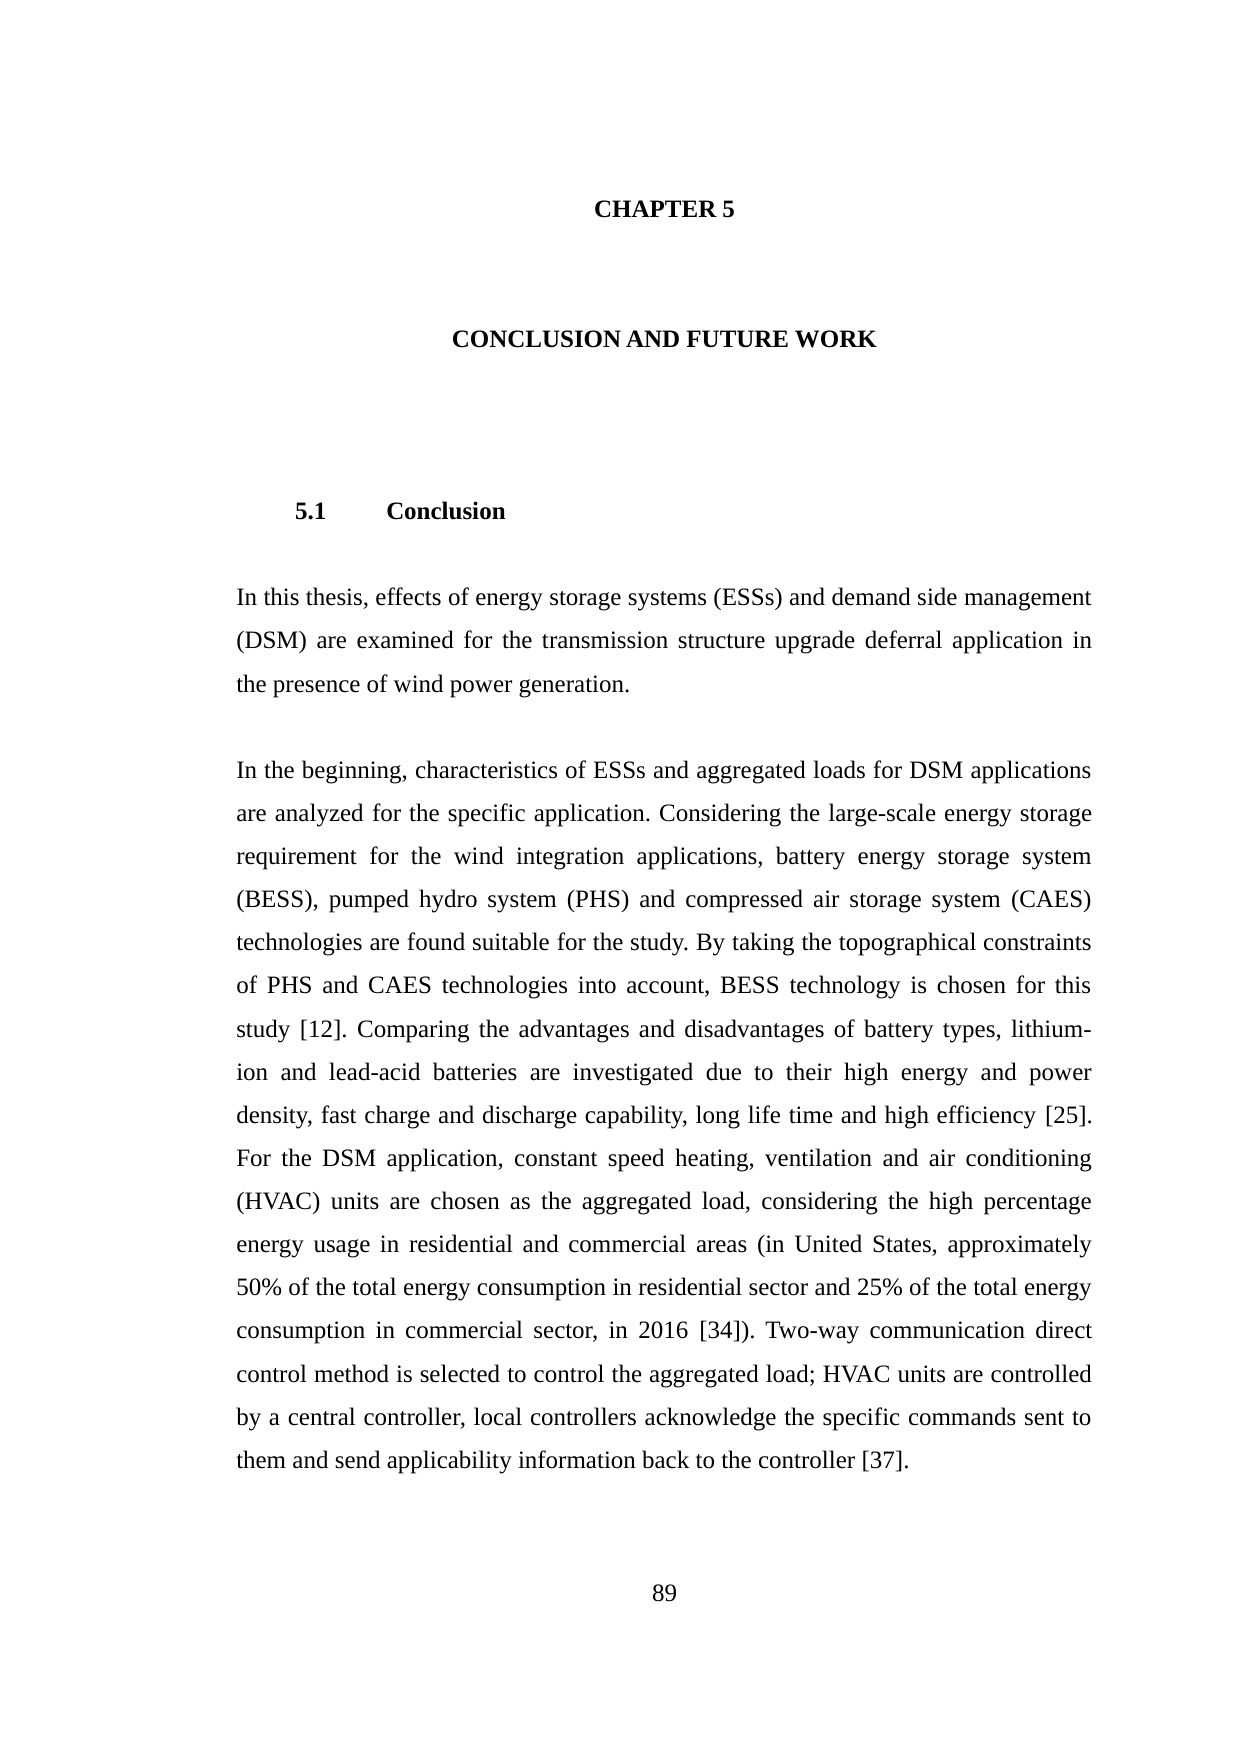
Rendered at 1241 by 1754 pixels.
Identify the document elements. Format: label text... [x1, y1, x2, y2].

text In the beginning, characteristics of ESSs and aggregated loads for DSM applications are analyzed for the specific application. Considering the large-scale energy storage requirement for the wind integration applications, battery energy storage system (BESS), pumped hydro system (PHS) and compressed air storage system (CAES) technologies are found suitable for the study. By taking the topographical constraints of PHS and CAES technologies into account, BESS technology is chosen for this study [12]⁠. Comparing the advantages and disadvantages of battery types, lithium-ion and lead-acid batteries are investigated due to their high energy and power density, fast charge and discharge capability, long life time and high efficiency [25]⁠. For the DSM application, constant speed heating, ventilation and air conditioning (HVAC) units are chosen as the aggregated load, considering the high percentage energy usage in residential and commercial areas (in United States, approximately 50% of the total energy consumption in residential sector and 25% of the total energy consumption in commercial sector, in 2016 [34]⁠). Two-way communication direct control method is selected to control the aggregated load; HVAC units are controlled by a central controller, local controllers acknowledge the specific commands sent to them and send applicability information back to the controller [37]⁠. [236, 755, 1093, 1474]
text CONCLUSION AND FUTURE WORK [236, 324, 1093, 352]
list Conclusion [295, 496, 1093, 525]
text In this thesis, effects of energy storage systems (ESSs) and demand side management (DSM) are examined for the transmission structure upgrade deferral application in the presence of wind power generation. [236, 582, 1093, 697]
